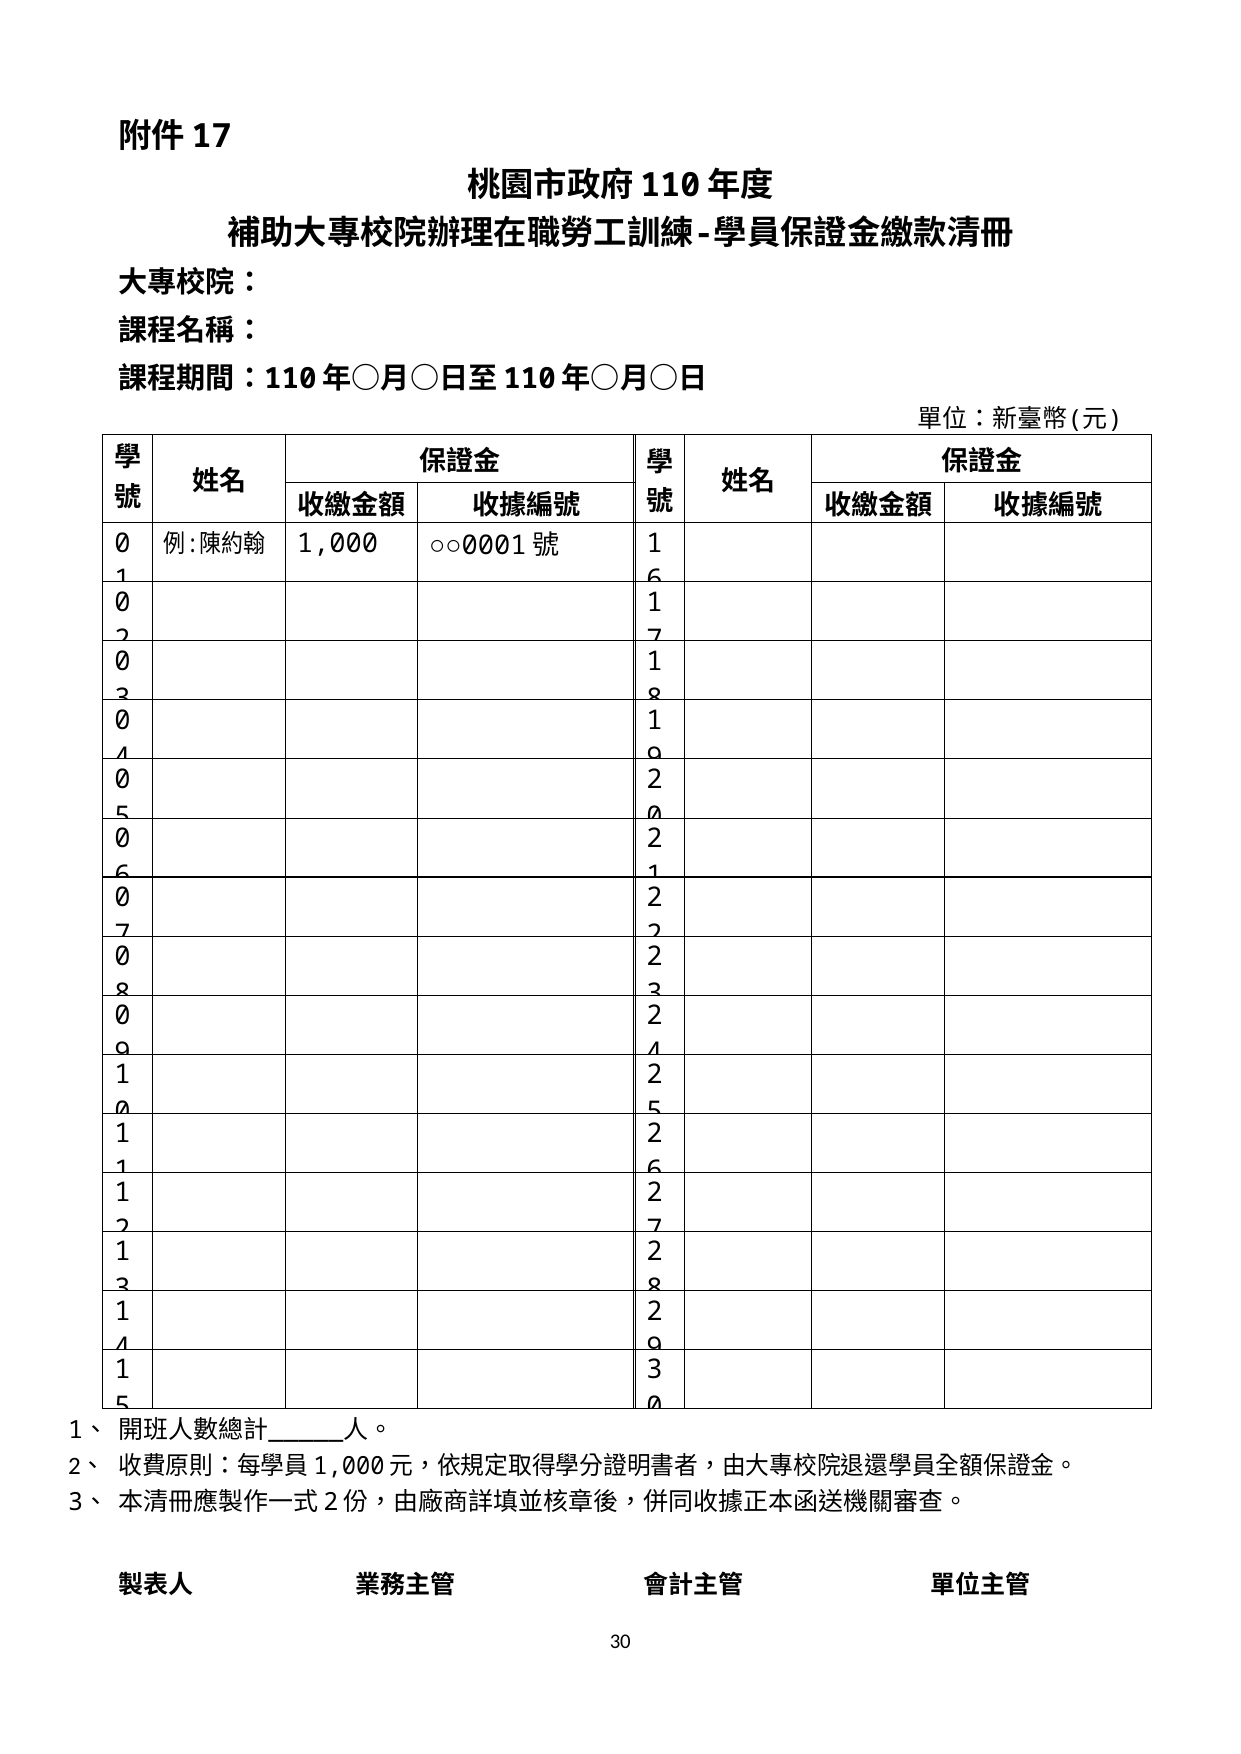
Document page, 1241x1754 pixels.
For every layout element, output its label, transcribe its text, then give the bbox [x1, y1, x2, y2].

table_cell [812, 1232, 944, 1290]
table_cell 14 [103, 1291, 152, 1349]
table_cell [945, 582, 1151, 640]
table_cell [153, 700, 285, 758]
text 補助大專校院辦理在職勞工訓練-學員保證金繳款清冊 [118, 206, 1122, 254]
table_cell 收繳金額 [286, 483, 417, 522]
text 桃園市政府110年度 [118, 157, 1122, 206]
table_cell [945, 878, 1151, 936]
table_cell 收繳金額 [812, 483, 944, 522]
table_cell 收據編號 [418, 483, 633, 522]
table_cell [418, 1232, 633, 1290]
table_cell 11 [103, 1114, 152, 1172]
table_header 學號 [103, 435, 152, 522]
table_cell 16 [636, 523, 684, 581]
table_cell [685, 759, 811, 817]
table_cell [812, 582, 944, 640]
table_cell [153, 996, 285, 1054]
table_cell [812, 759, 944, 817]
table_cell 28 [636, 1232, 684, 1290]
table_cell [286, 582, 417, 640]
table_cell 22 [636, 878, 684, 936]
table_cell 例:陳約翰 [153, 523, 285, 581]
table_cell [418, 937, 633, 994]
table_cell [945, 819, 1151, 876]
table_cell [812, 1173, 944, 1231]
table_cell [153, 1232, 285, 1290]
table_cell [685, 1114, 811, 1172]
table_cell [418, 1114, 633, 1172]
table_cell [153, 641, 285, 699]
table_cell [812, 1291, 944, 1349]
text 課程期間：110年○月○日至110年○月○日 [118, 350, 1122, 398]
table_cell [685, 582, 811, 640]
table_cell [418, 700, 633, 758]
table_cell [418, 1055, 633, 1113]
table_cell [153, 759, 285, 817]
table_cell [945, 1291, 1151, 1349]
table_cell [153, 582, 285, 640]
table_cell 15 [103, 1350, 152, 1408]
table_cell [812, 937, 944, 994]
table_cell [153, 1173, 285, 1231]
table_cell [685, 1291, 811, 1349]
table_cell 10 [103, 1055, 152, 1113]
table_cell [286, 1291, 417, 1349]
table_cell [286, 1350, 417, 1408]
table_cell [945, 1232, 1151, 1290]
table_cell [286, 1232, 417, 1290]
table_cell 26 [636, 1114, 684, 1172]
table_cell 12 [103, 1173, 152, 1231]
table_cell [945, 700, 1151, 758]
table_cell 19 [650, 749, 658, 757]
table_cell 08 [103, 937, 152, 994]
table_header 保證金 [812, 435, 1151, 482]
table_cell 04 [103, 700, 152, 758]
table_cell [153, 1055, 285, 1113]
table_cell [286, 819, 417, 876]
table_cell [418, 1173, 633, 1231]
table_cell [945, 1055, 1151, 1113]
table_cell [812, 1114, 944, 1172]
table_cell ○○0001號 [418, 523, 633, 581]
table_cell [153, 878, 285, 936]
table_cell [286, 937, 417, 994]
table_cell [286, 759, 417, 817]
table_cell [685, 1350, 811, 1408]
table_cell [685, 1232, 811, 1290]
table_cell [685, 937, 811, 994]
table_cell 27 [636, 1173, 684, 1231]
table_cell [945, 641, 1151, 699]
list 開班人數總計_____人。 [68, 1409, 1122, 1445]
table_cell [286, 1173, 417, 1231]
table_cell [945, 523, 1151, 581]
table_cell [945, 1350, 1151, 1408]
table_cell 25 [636, 1055, 684, 1113]
table_cell [418, 641, 633, 699]
table_cell [418, 759, 633, 817]
table_cell [812, 819, 944, 876]
table_cell [812, 641, 944, 699]
table_cell [685, 996, 811, 1054]
table_cell [685, 523, 811, 581]
table_cell 20 [650, 808, 657, 817]
table_cell 01 [103, 523, 152, 581]
table_cell 08 [119, 984, 125, 991]
list 收費原則：每學員1,000元，依規定取得學分證明書者，由大專校院退還學員全額保證金。 [68, 1445, 1122, 1482]
table_cell [945, 996, 1151, 1054]
table_cell 06 [103, 819, 152, 876]
table_header 保證金 [286, 435, 633, 482]
table_cell [812, 523, 944, 581]
table_cell [418, 878, 633, 936]
text 單位：新臺幣(元) [118, 398, 1122, 434]
table_cell 24 [636, 996, 684, 1054]
table_cell [685, 819, 811, 876]
table_cell [153, 819, 285, 876]
table_cell [418, 1291, 633, 1349]
table_cell [685, 1173, 811, 1231]
table_cell [286, 1055, 417, 1113]
table_cell 21 [636, 819, 684, 876]
text 製表人 業務主管 會計主管 單位主管 [118, 1564, 1122, 1601]
table_cell [685, 878, 811, 936]
table_cell 02 [103, 582, 152, 640]
table_cell [812, 878, 944, 936]
table_cell [812, 1350, 944, 1408]
table_cell [812, 700, 944, 758]
text 大專校院： [118, 254, 1122, 302]
table_cell [418, 582, 633, 640]
table_cell 09 [103, 996, 152, 1054]
table_cell 收據編號 [945, 483, 1151, 522]
table_cell [945, 1173, 1151, 1231]
table_cell 04 [119, 750, 124, 758]
table_cell [418, 996, 633, 1054]
table_cell 23 [636, 937, 684, 994]
table_header 姓名 [153, 435, 285, 522]
list 本清冊應製作一式2份，由廠商詳填並核章後，併同收據正本函送機關審查。 [68, 1482, 1122, 1518]
table_cell [286, 641, 417, 699]
table_header 學號 [636, 435, 684, 522]
table_cell [418, 1350, 633, 1408]
table_cell [945, 759, 1151, 817]
table_cell [812, 1055, 944, 1113]
text 附件17 [118, 109, 1122, 157]
table_header 姓名 [685, 435, 811, 522]
table_cell 19 [636, 700, 684, 758]
table_cell [286, 878, 417, 936]
table_cell [153, 1350, 285, 1408]
table_cell 18 [636, 641, 684, 699]
table_cell [945, 937, 1151, 994]
table_cell 07 [103, 878, 152, 936]
table_cell [945, 1114, 1151, 1172]
table_cell [685, 641, 811, 699]
table_cell [153, 1114, 285, 1172]
table_cell 05 [103, 759, 152, 817]
table_cell 03 [103, 641, 152, 699]
table_cell [286, 1114, 417, 1172]
table_cell 20 [636, 759, 684, 817]
table_cell [685, 1055, 811, 1113]
table_cell [685, 700, 811, 758]
table_cell 1,000 [286, 523, 417, 581]
table_cell [153, 937, 285, 994]
table_cell 29 [636, 1291, 684, 1349]
text 課程名稱： [118, 302, 1122, 350]
table_cell [418, 819, 633, 876]
table_cell [153, 1291, 285, 1349]
table_cell 30 [636, 1350, 684, 1408]
table_cell [812, 996, 944, 1054]
table_cell 13 [103, 1232, 152, 1290]
table_cell [286, 700, 417, 758]
table_cell 17 [636, 582, 684, 640]
table_cell [286, 996, 417, 1054]
